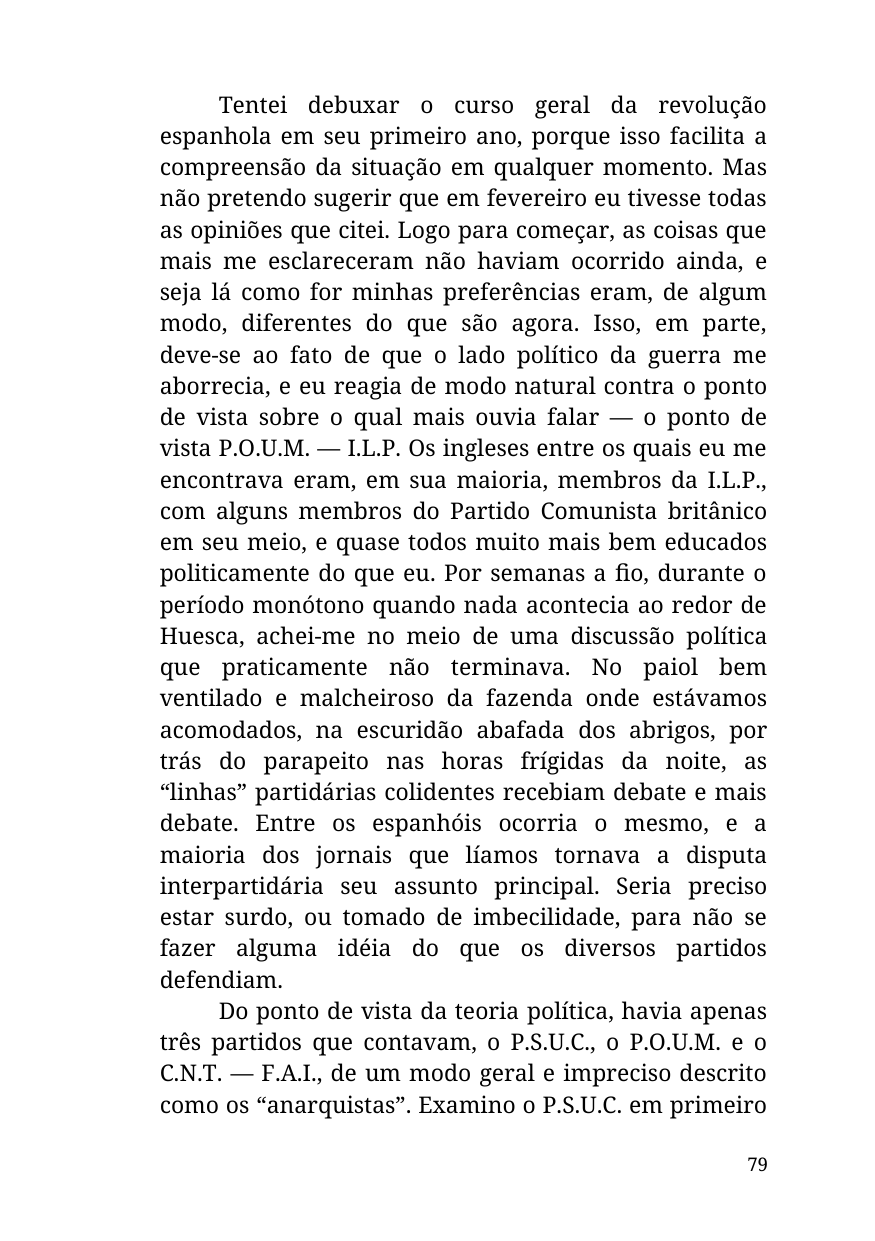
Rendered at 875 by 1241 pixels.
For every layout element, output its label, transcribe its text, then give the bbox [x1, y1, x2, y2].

text Do ponto de vista da teoria política, havia apenas três partidos que contavam, o P.S.U.C., o P.O.U.M. e o C.N.T. — F.A.I., de um modo geral e impreciso descrito como os “anarquistas”. Examino o P.S.U.C. em primeiro [159, 995, 768, 1120]
text Tentei debuxar o curso geral da revolução espanhola em seu primeiro ano, porque isso facilita a compreensão da situação em qualquer momento. Mas não pretendo sugerir que em fevereiro eu tivesse todas as opiniões que citei. Logo para começar, as coisas que mais me esclareceram não haviam ocorrido ainda, e seja lá como for minhas preferências eram, de algum modo, diferentes do que são agora. Isso, em parte, deve-se ao fato de que o lado político da guerra me aborrecia, e eu reagia de modo natural contra o ponto de vista sobre o qual mais ouvia falar — o ponto de vista P.O.U.M. — I.L.P. Os ingleses entre os quais eu me encontrava eram, em sua maioria, membros da I.L.P., com alguns membros do Partido Comunista britânico em seu meio, e quase todos muito mais bem educados politicamente do que eu. Por semanas a fio, durante o período monótono quando nada acontecia ao redor de Huesca, achei-me no meio de uma discussão política que praticamente não terminava. No paiol bem ventilado e malcheiroso da fazenda onde estávamos acomodados, na escuridão abafada dos abrigos, por trás do parapeito nas horas frígidas da noite, as “linhas” partidárias colidentes recebiam debate e mais debate. Entre os espanhóis ocorria o mesmo, e a maioria dos jornais que líamos tornava a disputa interpartidária seu assunto principal. Seria preciso estar surdo, ou tomado de imbecilidade, para não se fazer alguma idéia do que os diversos partidos defendiam. [159, 88, 768, 995]
